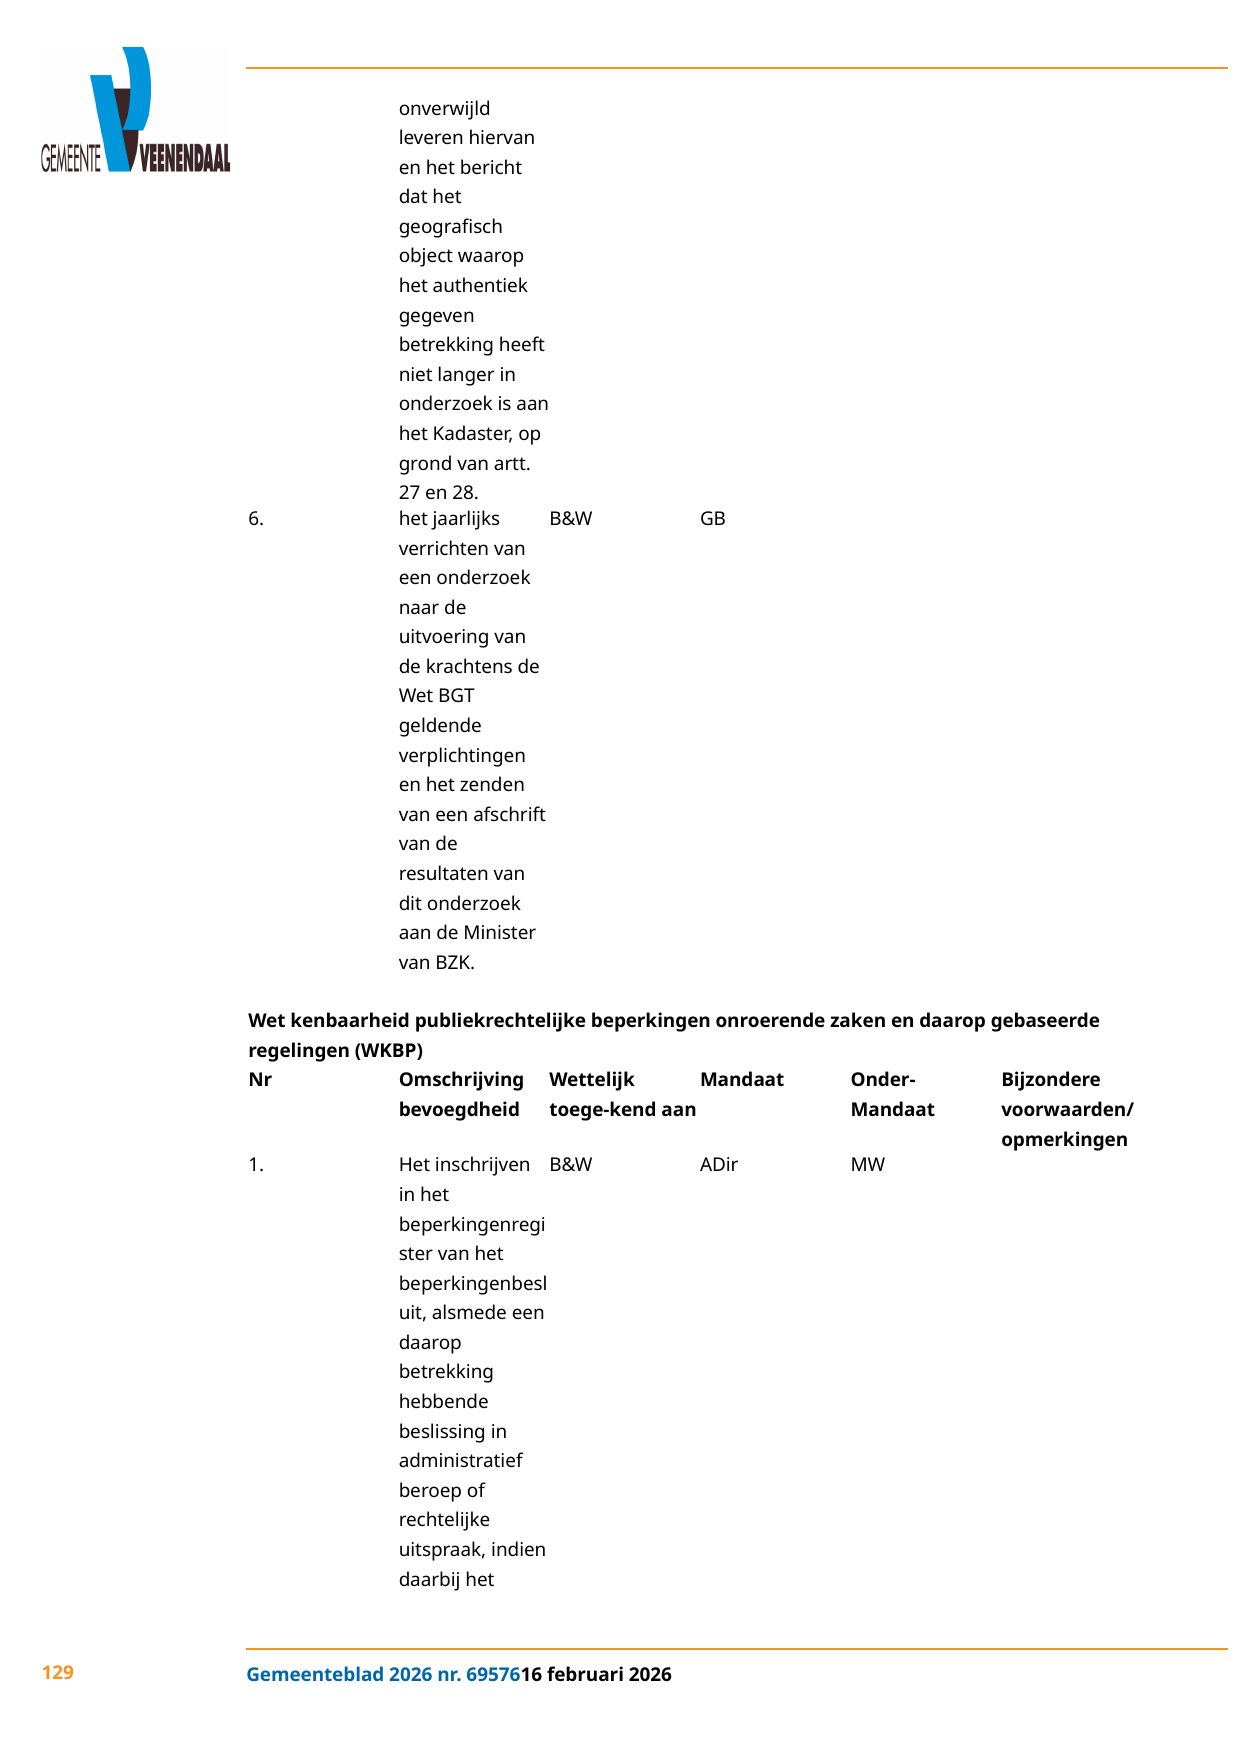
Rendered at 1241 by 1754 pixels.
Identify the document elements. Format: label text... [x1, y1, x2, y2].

table_cell [850, 95, 1001, 505]
picture [123, 47, 231, 172]
table_cell GB [700, 505, 850, 974]
table_cell [850, 505, 1001, 974]
table_cell B&W [549, 505, 700, 974]
text Wet kenbaarheid publiekrechtelijke beperkingen onroerende zaken en daarop gebaseerde regelingen (WKBP) [248, 1007, 1152, 1063]
table_header Nr [248, 1067, 398, 1152]
table_header Wettelijk toege-kend aan [549, 1067, 700, 1152]
table_cell onverwijld leveren hiervan en het bericht dat het geografisch object waarop het authentiek gegeven betrekking heeft niet langer in onderzoek is aan het Kadaster, op grond van artt. 27 en 28. [399, 95, 549, 505]
table_cell ADir [700, 1152, 850, 1591]
table_cell [248, 505, 398, 974]
table_cell [248, 95, 398, 505]
table_header Onder- Mandaat [850, 1067, 1001, 1152]
table_cell Het inschrijven in het beperkingenregister van het beperkingenbesluit, alsmede een daarop betrekking hebbende beslissing in administratief beroep of rechtelijke uitspraak, indien daarbij het [399, 1152, 549, 1591]
table_cell MW [850, 1152, 1001, 1591]
table_header Mandaat [700, 1067, 850, 1152]
table_cell [1001, 95, 1152, 505]
table_cell [700, 95, 850, 505]
table_cell [248, 1152, 398, 1591]
table_cell [549, 95, 700, 505]
table_cell B&W [549, 1152, 700, 1591]
table_cell [1001, 505, 1152, 974]
picture [41, 47, 130, 172]
table_cell [1001, 1152, 1152, 1591]
table_cell het jaarlijks verrichten van een onderzoek naar de uitvoering van de krachtens de Wet BGT geldende verplichtingen en het zenden van een afschrift van de resultaten van dit onderzoek aan de Minister van BZK. [399, 505, 549, 974]
table_header Bijzondere voorwaarden/ opmerkingen [1001, 1067, 1152, 1152]
table_header Omschrijving bevoegdheid [399, 1067, 549, 1152]
